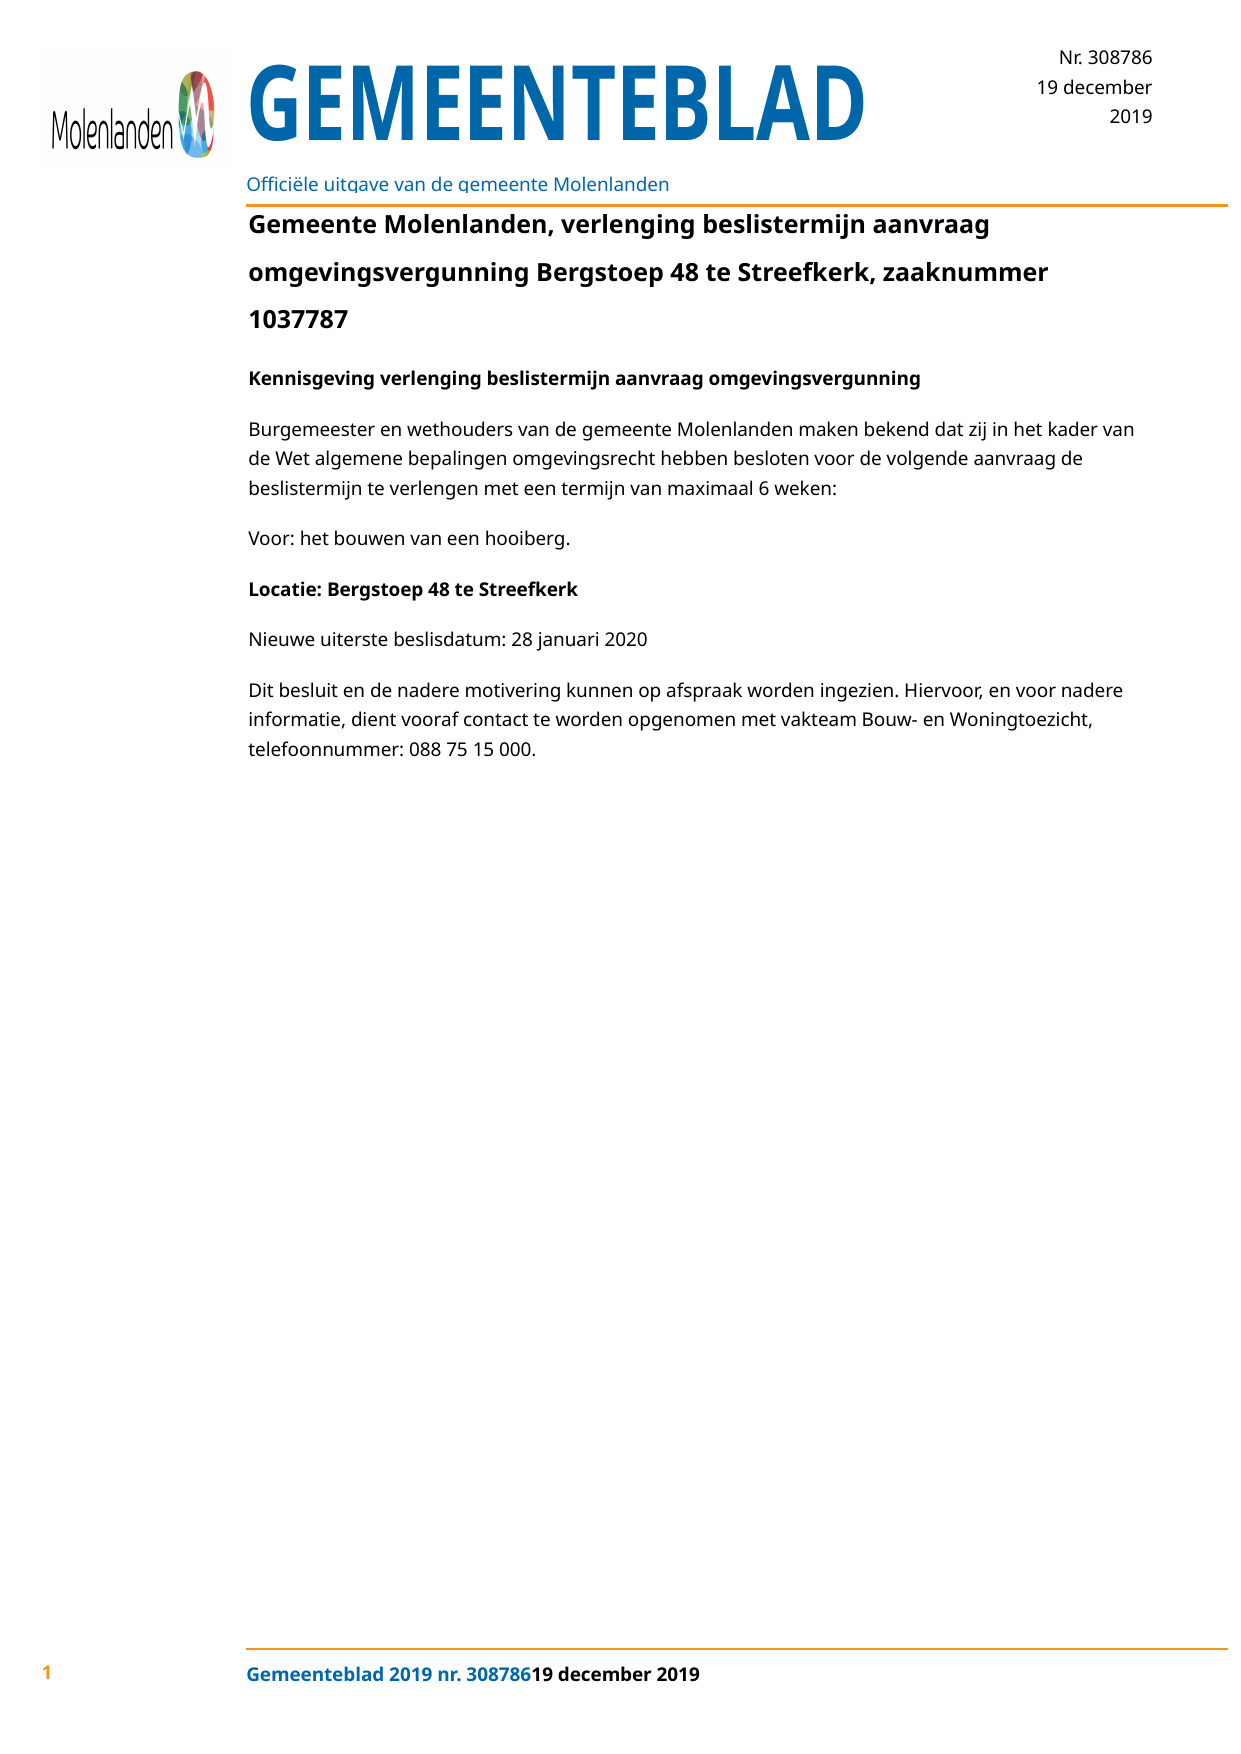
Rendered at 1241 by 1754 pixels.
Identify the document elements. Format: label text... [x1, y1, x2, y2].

text Voor: het bouwen van een hooiberg. [248, 526, 1152, 551]
picture [41, 47, 231, 172]
text Dit besluit en de nadere motivering kunnen op afspraak worden ingezien. Hiervoor, en voor nadere informatie, dient vooraf contact te worden opgenomen met vakteam Bouw- en Woningtoezicht, telefoonnummer: 088 75 15 000. [248, 677, 1152, 762]
text Gemeente Molenlanden, verlenging beslistermijn aanvraag omgevingsvergunning Bergstoep 48 te Streefkerk, zaaknummer 1037787 [248, 207, 1152, 336]
text Burgemeester en wethouders van de gemeente Molenlanden maken bekend dat zij in het kader van de Wet algemene bepalingen omgevingsrecht hebben besloten voor de volgende aanvraag de beslistermijn te verlengen met een termijn van maximaal 6 weken: [248, 416, 1152, 501]
text Kennisgeving verlenging beslistermijn aanvraag omgevingsvergunning [248, 366, 1152, 391]
text Nieuwe uiterste beslisdatum: 28 januari 2020 [248, 626, 1152, 652]
text Locatie: Bergstoep 48 te Streefkerk [248, 576, 1152, 602]
